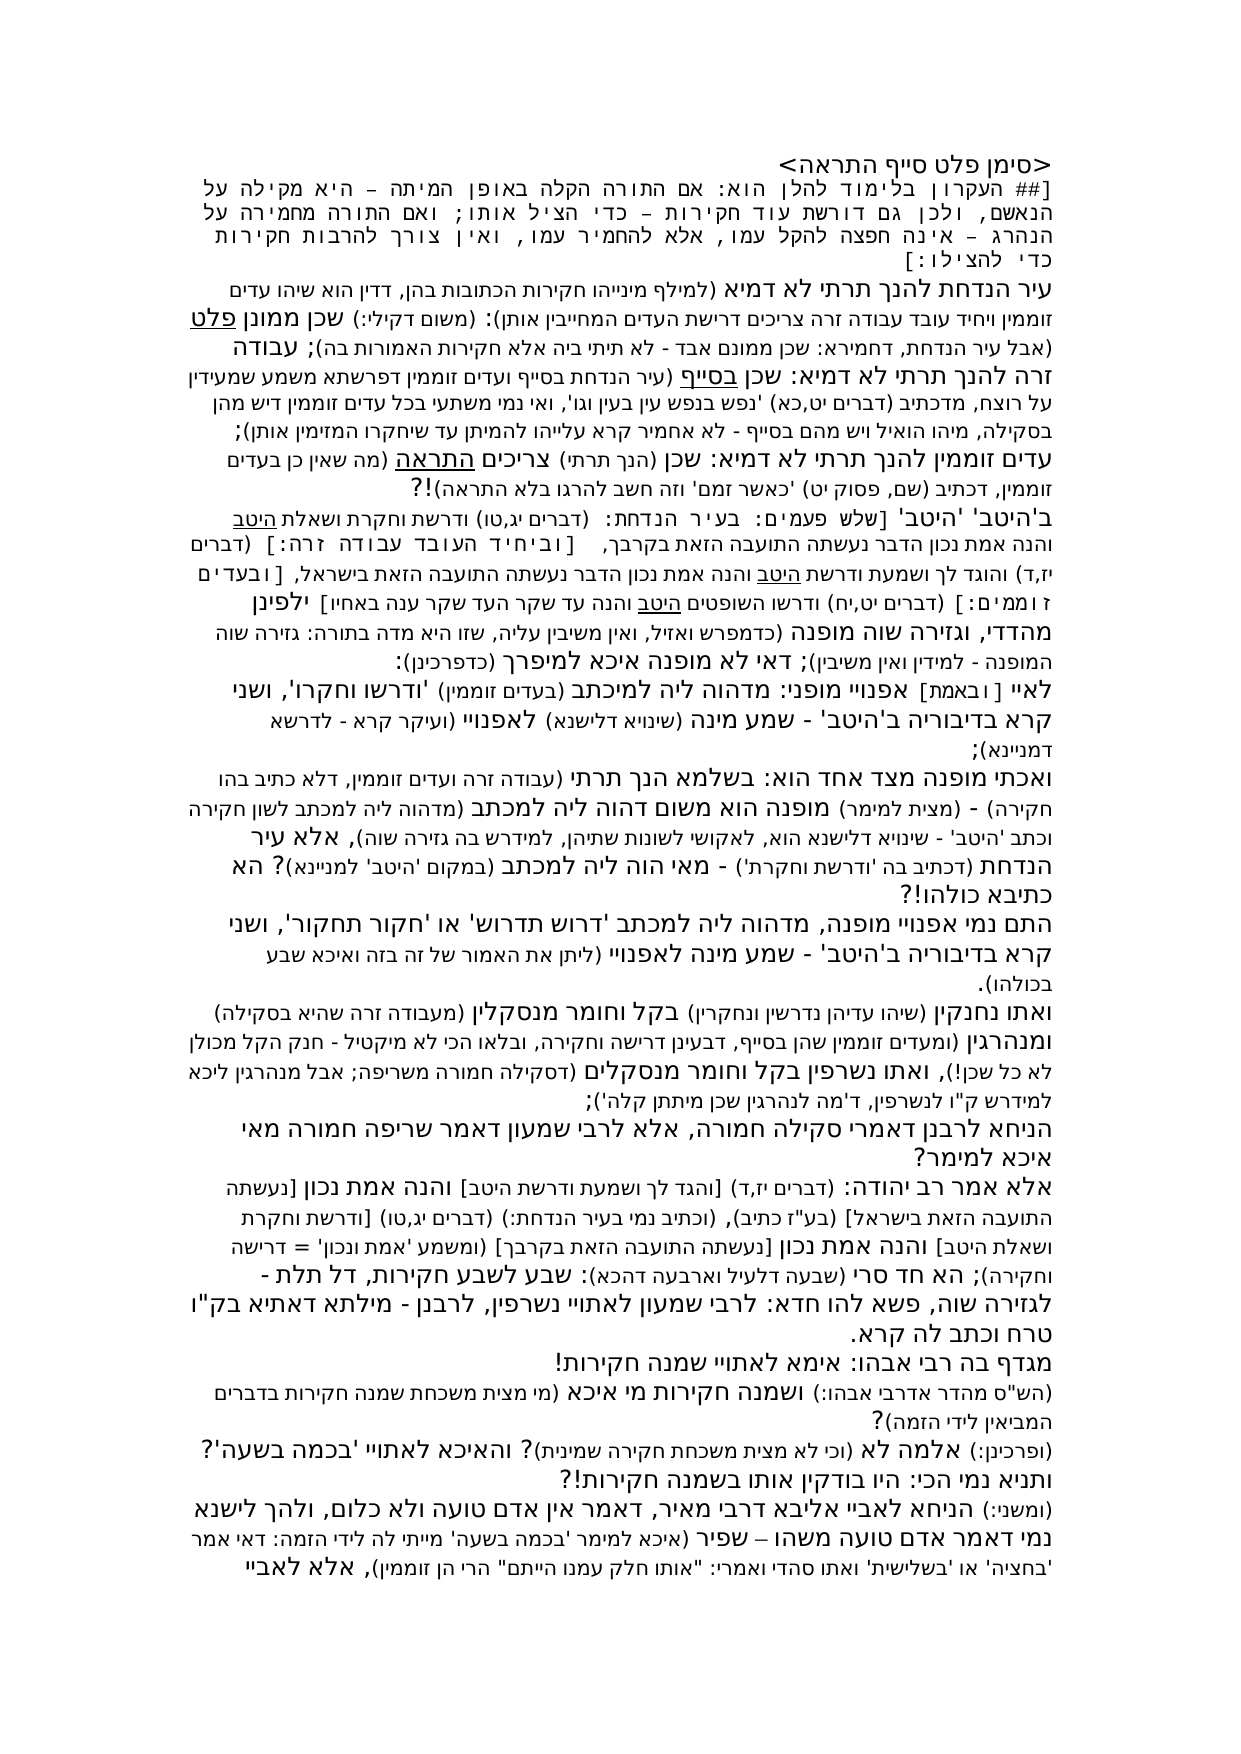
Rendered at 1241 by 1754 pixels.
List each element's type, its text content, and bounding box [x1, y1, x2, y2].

text עיר הנדחת להנך תרתי לא דמיא (למילף מינייהו חקירות הכתובות בהן, דדין הוא שיהו עדים זוממין ויחיד עובד עבודה זרה צריכים דרישת העדים המחייבין אותן): (משום דקילי:) שכן ממונן פלט (אבל עיר הנדחת, דחמירא: שכן ממונם אבד - לא תיתי ביה אלא חקירות האמורות בה); עבודה זרה להנך תרתי לא דמיא: שכן בסייף (עיר הנדחת בסייף ועדים זוממין דפרשתא משמע שמעידין על רוצח, מדכתיב (דברים יט,כא) 'נפש בנפש עין בעין וגו', ואי נמי משתעי בכל עדים זוממין דיש מהן בסקילה, מיהו הואיל ויש מהם בסייף - לא אחמיר קרא עלייהו להמיתן עד שיחקרו המזימין אותן); עדים זוממין להנך תרתי לא דמיא: שכן (הנך תרתי) צריכים התראה (מה שאין כן בעדים זוממין, דכתיב (שם, פסוק יט) 'כאשר זמם' וזה חשב להרגו בלא התראה)!? [187, 274, 1053, 503]
text מגדף בה רבי אבהו: אימא לאתויי שמנה חקירות! [187, 1348, 1053, 1377]
text אלא אמר רב יהודה: (דברים יז,ד) [והגד לך ושמעת ודרשת היטב] והנה אמת נכון [נעשתה התועבה הזאת בישראל] (בע"ז כתיב), (וכתיב נמי בעיר הנדחת:) (דברים יג,טו) [ודרשת וחקרת ושאלת היטב] והנה אמת נכון [נעשתה התועבה הזאת בקרבך] (ומשמע 'אמת ונכון' = דרישה וחקירה); הא חד סרי (שבעה דלעיל וארבעה דהכא): שבע לשבע חקירות, דל תלת - לגזירה שוה, פשא להו חדא: לרבי שמעון לאתויי נשרפין, לרבנן - מילתא דאתיא בק"ו טרח וכתב לה קרא. [187, 1173, 1053, 1348]
text ואתו נחנקין (שיהו עדיהן נדרשין ונחקרין) בקל וחומר מנסקלין (מעבודה זרה שהיא בסקילה) ומנהרגין (ומעדים זוממין שהן בסייף, דבעינן דרישה וחקירה, ובלאו הכי לא מיקטיל - חנק הקל מכולן לא כל שכן!), ואתו נשרפין בקל וחומר מנסקלים (דסקילה חמורה משריפה; אבל מנהרגין ליכא למידרש ק"ו לנשרפין, ד'מה לנהרגין שכן מיתתן קלה'); [187, 997, 1053, 1114]
text (ופרכינן:) אלמה לא (וכי לא מצית משכחת חקירה שמינית)? והאיכא לאתויי 'בכמה בשעה'? ותניא נמי הכי: היו בודקין אותו בשמנה חקירות!? [187, 1436, 1053, 1494]
text התם נמי אפנויי מופנה, מדהוה ליה למכתב 'דרוש תדרוש' או 'חקור תחקור', ושני קרא בדיבוריה ב'היטב' - שמע מינה לאפנויי (ליתן את האמור של זה בזה ואיכא שבע בכולהו). [187, 910, 1053, 997]
text ואכתי מופנה מצד אחד הוא: בשלמא הנך תרתי (עבודה זרה ועדים זוממין, דלא כתיב בהו חקירה) - (מצית למימר) מופנה הוא משום דהוה ליה למכתב (מדהוה ליה למכתב לשון חקירה וכתב 'היטב' - שינויא דלישנא הוא, לאקושי לשונות שתיהן, למידרש בה גזירה שוה), אלא עיר הנדחת (דכתיב בה 'ודרשת וחקרת') - מאי הוה ליה למכתב (במקום 'היטב' למניינא)? הא כתיבא כולהו!? [187, 763, 1053, 910]
text הניחא לרבנן דאמרי סקילה חמורה, אלא לרבי שמעון דאמר שריפה חמורה מאי איכא למימר? [187, 1114, 1053, 1173]
text <סימן פלט סייף התראה> [187, 150, 1053, 179]
text [## העקרון בלימוד להלן הוא: אם התורה הקלה באופן המיתה – היא מקילה על הנאשם, ולכן גם דורשת עוד חקירות – כדי הציל אותו; ואם התורה מחמירה על הנהרג – אינה חפצה להקל עמו, אלא להחמיר עמו, ואין צורך להרבות חקירות כדי להצילו:] [187, 179, 1053, 274]
text ב'היטב' 'היטב' [שלש פעמים: בעיר הנדחת: (דברים יג,טו) ודרשת וחקרת ושאלת היטב והנה אמת נכון הדבר נעשתה התועבה הזאת בקרבך, [וביחיד העובד עבודה זרה:] (דברים יז,ד) והוגד לך ושמעת ודרשת היטב והנה אמת נכון הדבר נעשתה התועבה הזאת בישראל, [ובעדים זוממים:] (דברים יט,יח) ודרשו השופטים היטב והנה עד שקר העד שקר ענה באחיו] ילפינן מהדדי, וגזירה שוה מופנה (כדמפרש ואזיל, ואין משיבין עליה, שזו היא מדה בתורה: גזירה שוה המופנה - למידין ואין משיבין); דאי לא מופנה איכא למיפרך (כדפרכינן): [187, 503, 1053, 676]
text (ומשני:) הניחא לאביי אליבא דרבי מאיר, דאמר אין אדם טועה ולא כלום, ולהך לישנא נמי דאמר אדם טועה משהו – שפיר (איכא למימר 'בכמה בשעה' מייתי לה לידי הזמה: דאי אמר 'בחציה' או 'בשלישית' ואתו סהדי ואמרי: "אותו חלק עמנו הייתם" הרי הן זוממין), אלא לאביי [187, 1494, 1053, 1582]
text (הש"ס מהדר אדרבי אבהו:) ושמנה חקירות מי איכא (מי מצית משכחת שמנה חקירות בדברים המביאין לידי הזמה)? [187, 1377, 1053, 1436]
text לאיי [ובאמת] אפנויי מופני: מדהוה ליה למיכתב (בעדים זוממין) 'ודרשו וחקרו', ושני קרא בדיבוריה ב'היטב' - שמע מינה (שינויא דלישנא) לאפנויי (ועיקר קרא - לדרשא דמניינא); [187, 676, 1053, 763]
